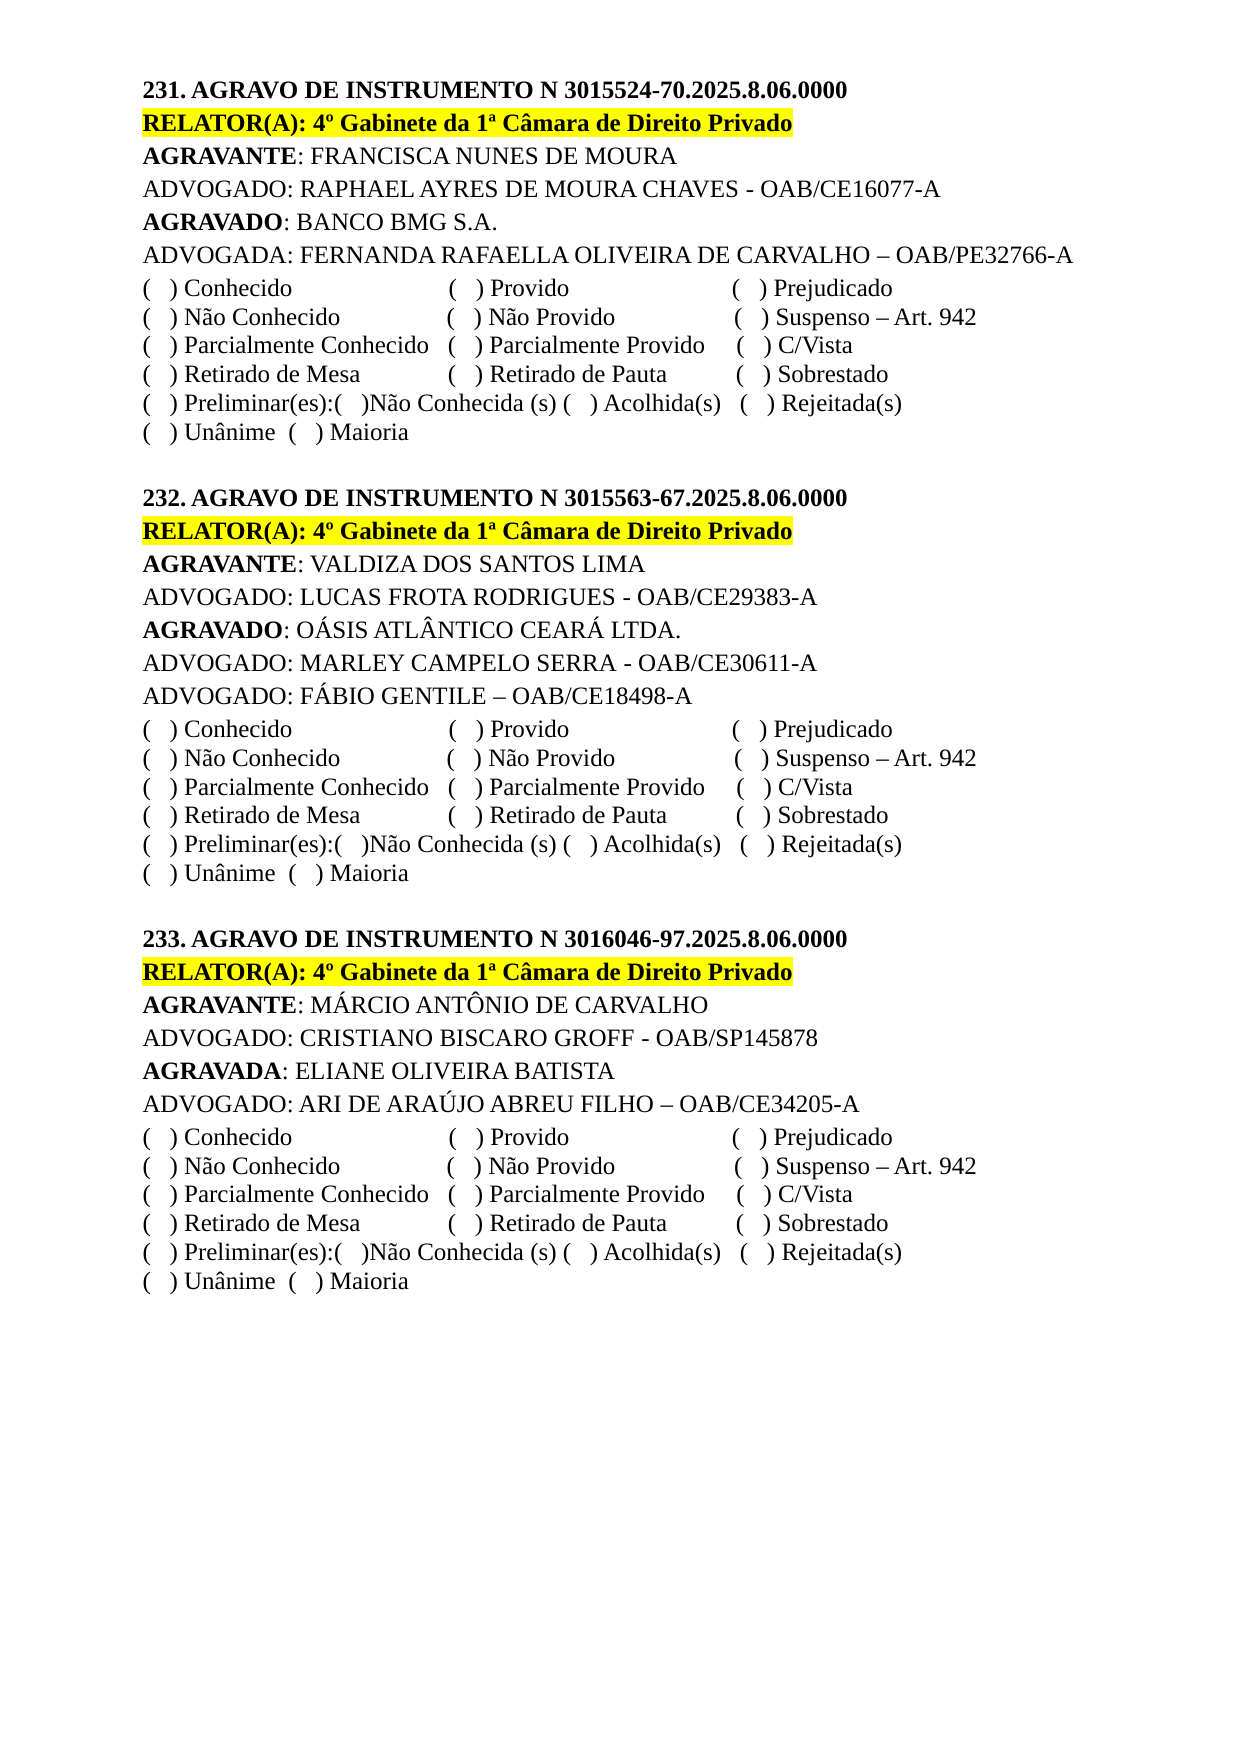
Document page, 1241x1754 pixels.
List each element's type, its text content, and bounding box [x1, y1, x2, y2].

text ( ) Parcialmente Conhecido ( ) Parcialmente Provido ( ) C/Vista [142, 331, 1158, 359]
text ( ) Não Conhecido ( ) Não Provido ( ) Suspenso – Art. 942 [142, 1151, 1158, 1179]
text 231. AGRAVO DE INSTRUMENTO N 3015524-70.2025.8.06.0000 RELATOR(A): 4º Gabinete da 1ª Câmara de Direito Privado AGRAVANTE: FRANCISCA NUNES DE MOURA ADVOGADO: RAPHAEL AYRES DE MOURA CHAVES - OAB/CE16077-A AGRAVADO: BANCO BMG S.A. ADVOGADA: FERNANDA RAFAELLA OLIVEIRA DE CARVALHO – OAB/PE32766-A [142, 75, 1141, 269]
text ( ) Retirado de Mesa ( ) Retirado de Pauta ( ) Sobrestado [142, 359, 1158, 388]
text ( ) Parcialmente Conhecido ( ) Parcialmente Provido ( ) C/Vista [142, 772, 1158, 800]
text ( ) Conhecido ( ) Provido ( ) Prejudicado [142, 714, 1141, 743]
text ( ) Unânime ( ) Maioria 233. AGRAVO DE INSTRUMENTO N 3016046-97.2025.8.06.0000 RELATOR(A): 4º Gabinete da 1ª Câmara de Direito Privado AGRAVANTE: MÁRCIO ANTÔNIO DE CARVALHO ADVOGADO: CRISTIANO BISCARO GROFF - OAB/SP145878 AGRAVADA: ELIANE OLIVEIRA BATISTA ADVOGADO: ARI DE ARAÚJO ABREU FILHO – OAB/CE34205-A [142, 858, 1141, 1118]
text ( ) Retirado de Mesa ( ) Retirado de Pauta ( ) Sobrestado [142, 800, 1158, 829]
text ( ) Parcialmente Conhecido ( ) Parcialmente Provido ( ) C/Vista [142, 1179, 1158, 1208]
text ( ) Não Conhecido ( ) Não Provido ( ) Suspenso – Art. 942 [142, 743, 1158, 772]
text ( ) Preliminar(es):( )Não Conhecida (s) ( ) Acolhida(s) ( ) Rejeitada(s) [142, 1237, 1158, 1266]
text ( ) Retirado de Mesa ( ) Retirado de Pauta ( ) Sobrestado [142, 1208, 1158, 1237]
text ( ) Preliminar(es):( )Não Conhecida (s) ( ) Acolhida(s) ( ) Rejeitada(s) [142, 388, 1158, 417]
text ( ) Unânime ( ) Maioria 232. AGRAVO DE INSTRUMENTO N 3015563-67.2025.8.06.0000 RELATOR(A): 4º Gabinete da 1ª Câmara de Direito Privado AGRAVANTE: VALDIZA DOS SANTOS LIMA ADVOGADO: LUCAS FROTA RODRIGUES - OAB/CE29383-A AGRAVADO: OÁSIS ATLÂNTICO CEARÁ LTDA. ADVOGADO: MARLEY CAMPELO SERRA - OAB/CE30611-A ADVOGADO: FÁBIO GENTILE – OAB/CE18498-A [142, 417, 1141, 710]
text ( ) Conhecido ( ) Provido ( ) Prejudicado [142, 273, 1141, 302]
text ( ) Conhecido ( ) Provido ( ) Prejudicado [142, 1122, 1141, 1151]
text ( ) Preliminar(es):( )Não Conhecida (s) ( ) Acolhida(s) ( ) Rejeitada(s) [142, 829, 1158, 858]
text ( ) Não Conhecido ( ) Não Provido ( ) Suspenso – Art. 942 [142, 302, 1158, 331]
text ( ) Unânime ( ) Maioria [142, 1266, 1141, 1361]
